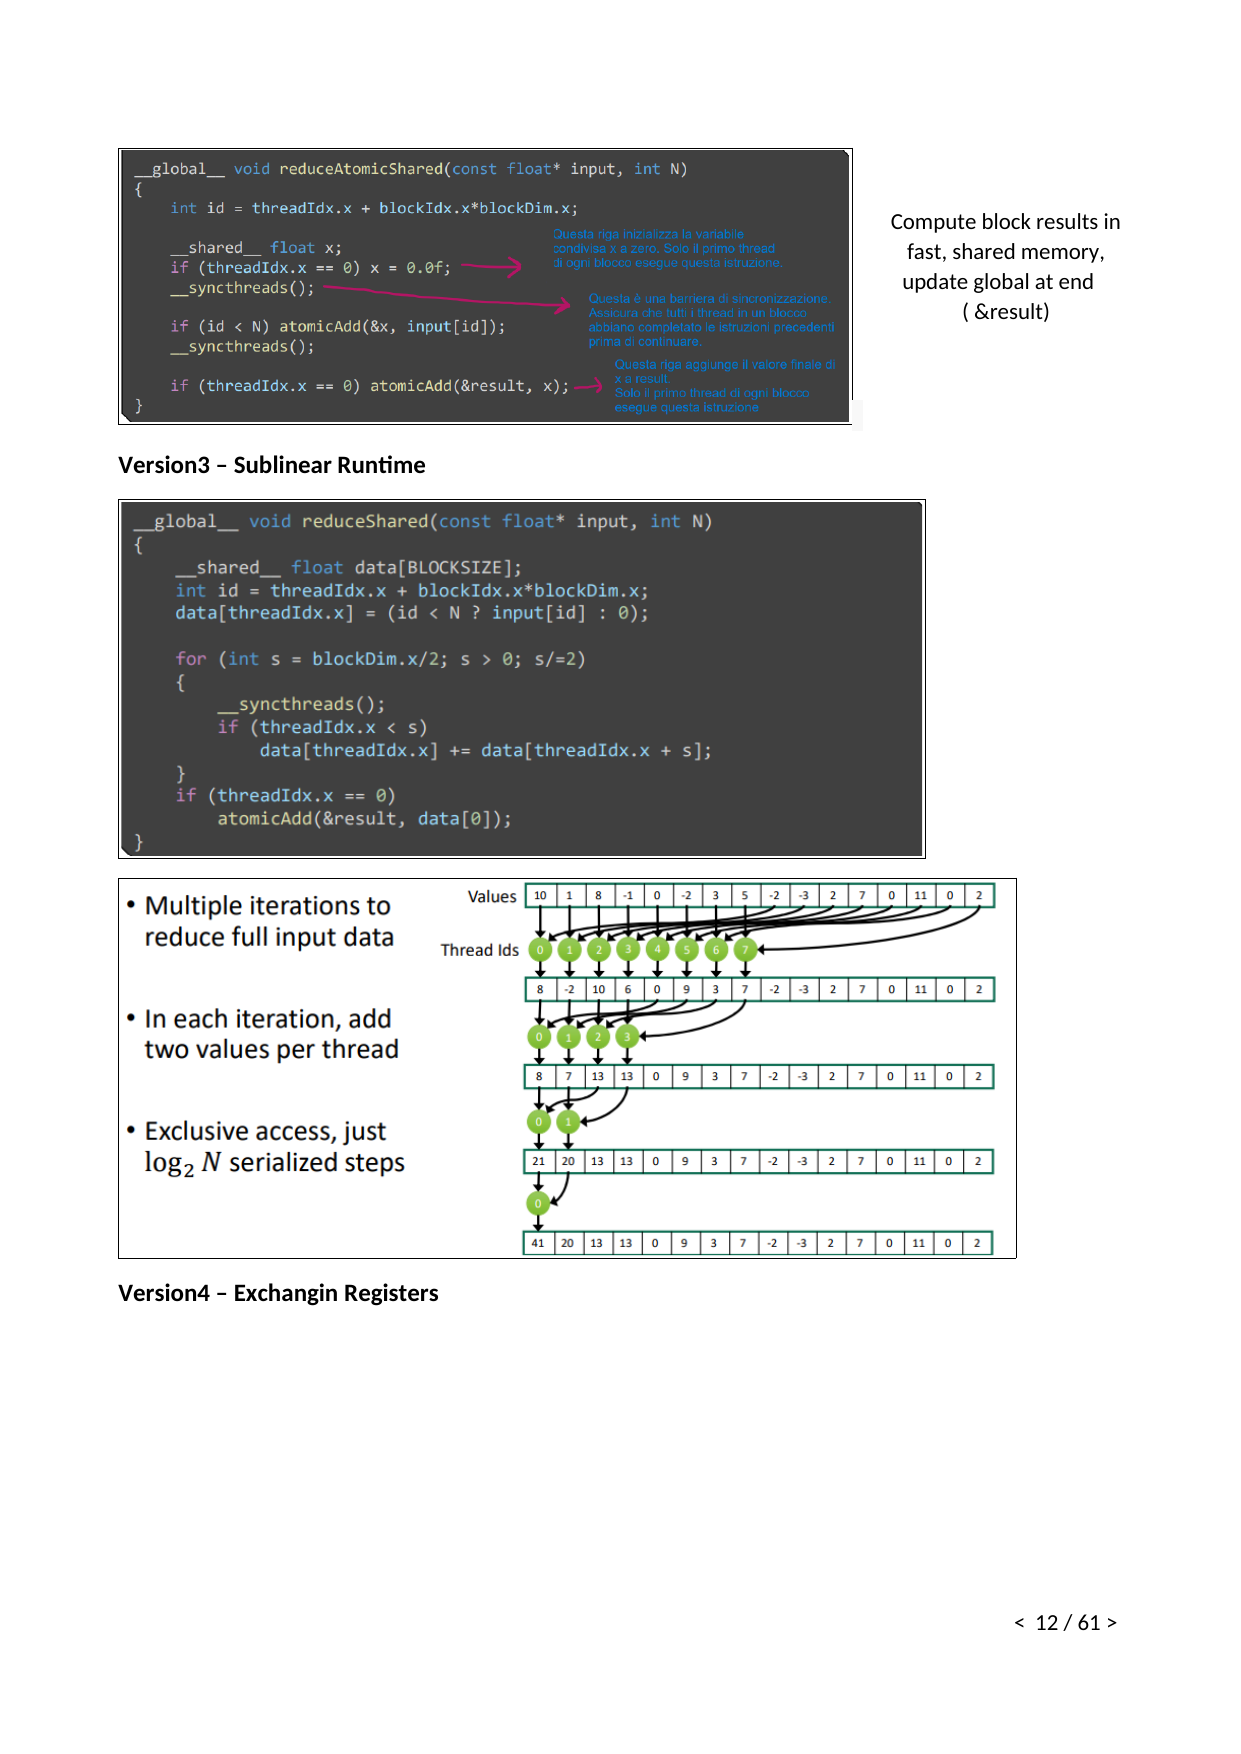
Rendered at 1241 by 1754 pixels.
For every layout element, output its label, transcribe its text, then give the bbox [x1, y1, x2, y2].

text Version3 – Sublinear Runtime [118, 449, 1122, 480]
text Version4 – Exchangin Registers [118, 1277, 1122, 1308]
picture [121, 502, 923, 856]
picture [121, 880, 1013, 1256]
picture [121, 150, 849, 422]
